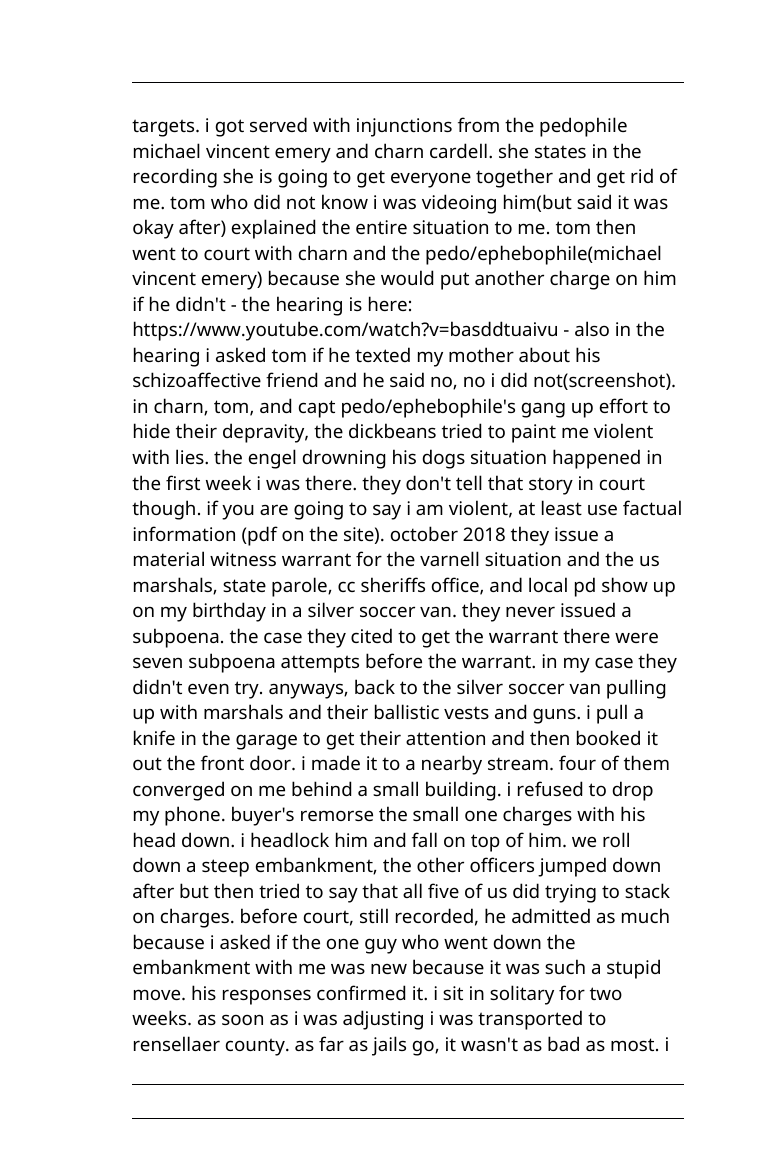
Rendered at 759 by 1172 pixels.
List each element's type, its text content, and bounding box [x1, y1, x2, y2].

text targets. i got served with injunctions from the pedophile michael vincent emery and charn cardell. she states in the recording she is going to get everyone together and get rid of me. tom who did not know i was videoing him(but said it was okay after) explained the entire situation to me. tom then went to court with charn and the pedo/ephebophile(michael vincent emery) because she would put another charge on him if he didn't - the hearing is here: https://www.youtube.com/watch?v=basddtuaivu - also in the hearing i asked tom if he texted my mother about his schizoaffective friend and he said no, no i did not(screenshot). in charn, tom, and capt pedo/ephebophile's gang up effort to hide their depravity, the dickbeans tried to paint me violent with lies. the engel drowning his dogs situation happened in the first week i was there. they don't tell that story in court though. if you are going to say i am violent, at least use factual information (pdf on the site). october 2018 they issue a material witness warrant for the varnell situation and the us marshals, state parole, cc sheriffs office, and local pd show up on my birthday in a silver soccer van. they never issued a subpoena. the case they cited to get the warrant there were seven subpoena attempts before the warrant. in my case they didn't even try. anyways, back to the silver soccer van pulling up with marshals and their ballistic vests and guns. i pull a knife in the garage to get their attention and then booked it out the front door. i made it to a nearby stream. four of them converged on me behind a small building. i refused to drop my phone. buyer's remorse the small one charges with his head down. i headlock him and fall on top of him. we roll down a steep embankment, the other officers jumped down after but then tried to say that all five of us did trying to stack on charges. before court, still recorded, he admitted as much because i asked if the one guy who went down the embankment with me was new because it was such a stupid move. his responses confirmed it. i sit in solitary for two weeks. as soon as i was adjusting i was transported to rensellaer county. as far as jails go, it wasn't as bad as most. i [132, 112, 684, 1057]
